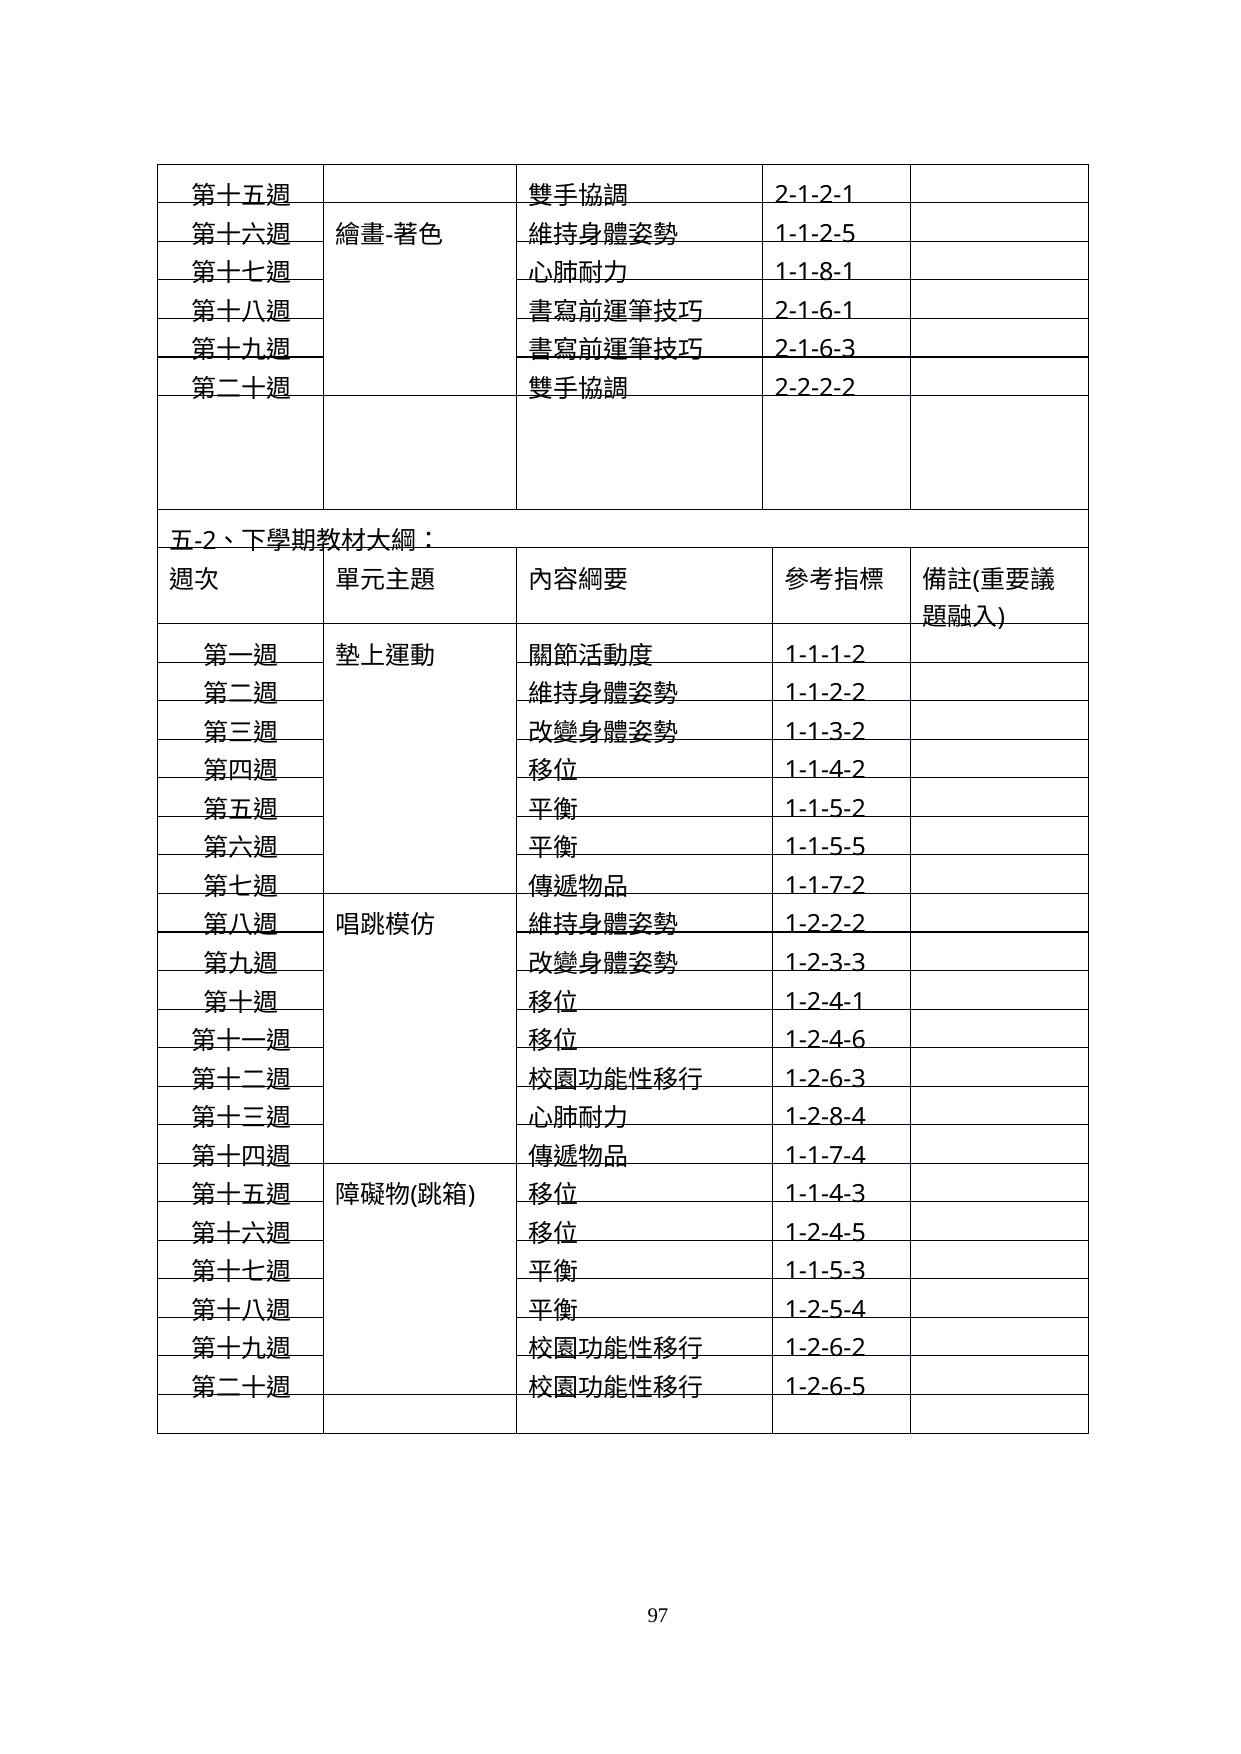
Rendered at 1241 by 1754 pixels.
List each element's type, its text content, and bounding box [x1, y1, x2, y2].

table_cell 第十六週 [158, 203, 323, 241]
table_cell 第十八週 [158, 280, 323, 318]
table_cell 平衡 [517, 1241, 772, 1278]
table_cell 維持身體姿勢 [517, 663, 772, 700]
table_cell [911, 358, 1088, 395]
table_cell 第十二週 [158, 1048, 323, 1086]
table_cell [911, 778, 1088, 816]
table_cell [773, 1395, 910, 1432]
table_cell [911, 1241, 1088, 1278]
table_cell 心肺耐力 [517, 242, 762, 279]
table_cell 週次 [158, 548, 323, 623]
table_cell 傳遞物品 [517, 855, 772, 893]
table_cell 校園功能性移行 [517, 1318, 772, 1355]
table_cell 第十週 [158, 971, 323, 1008]
table_cell [517, 1395, 772, 1432]
table_cell 1-1-5-5 [773, 817, 910, 854]
table_cell 移位 [517, 971, 772, 1008]
table_cell [911, 1318, 1088, 1355]
table_cell 雙手協調 [517, 358, 762, 395]
table_cell 校園功能性移行 [517, 1356, 772, 1394]
table_cell 第五週 [158, 778, 323, 816]
table_cell 第十九週 [158, 1318, 323, 1355]
table_cell 1-1-4-2 [773, 740, 910, 777]
table_cell 第七週 [158, 855, 323, 893]
table_cell 1-1-3-2 [773, 701, 910, 739]
table_cell 2-1-6-1 [763, 280, 910, 318]
table_cell 維持身體姿勢 [517, 894, 772, 931]
table_cell 1-2-6-5 [773, 1356, 910, 1394]
table_cell [911, 933, 1088, 970]
table_cell 1-1-1-2 [773, 624, 910, 662]
table_cell 移位 [517, 1010, 772, 1047]
table_cell [911, 663, 1088, 700]
table_cell 2-1-6-3 [763, 319, 910, 356]
table_cell [911, 203, 1088, 241]
table_cell [911, 740, 1088, 777]
table_cell 1-1-5-2 [773, 778, 910, 816]
table_cell [517, 396, 762, 508]
table_cell 傳遞物品 [517, 1125, 772, 1163]
table_cell 維持身體姿勢 [517, 203, 762, 241]
table_cell 1-2-4-1 [773, 971, 910, 1008]
table_cell 備註(重要議題融入) [911, 548, 1088, 623]
table_cell 1-1-8-1 [763, 242, 910, 279]
table_cell 1-1-7-4 [773, 1125, 910, 1163]
table_cell [911, 165, 1088, 202]
table_cell 1-1-7-2 [773, 855, 910, 893]
table_cell 心肺耐力 [517, 1087, 772, 1124]
table_cell 第二十週 [158, 358, 323, 395]
table_cell 參考指標 [773, 548, 910, 623]
table_cell 內容綱要 [517, 548, 772, 623]
table_cell 1-1-5-3 [773, 1241, 910, 1278]
table_cell [911, 1202, 1088, 1240]
table_cell 1-2-4-6 [773, 1010, 910, 1047]
table_cell 移位 [517, 1202, 772, 1240]
table_cell [911, 1279, 1088, 1317]
table_cell 1-1-4-3 [773, 1164, 910, 1201]
table_cell 第二週 [158, 663, 323, 700]
table_cell 1-2-6-3 [773, 1048, 910, 1086]
table_cell [911, 242, 1088, 279]
table_cell 第一週 [158, 624, 323, 662]
table_cell 雙手協調 [517, 165, 762, 202]
table_cell 校園功能性移行 [517, 1048, 772, 1086]
table_cell [911, 1356, 1088, 1394]
table_cell [911, 701, 1088, 739]
table_cell [911, 1164, 1088, 1201]
table_cell [911, 396, 1088, 508]
table_cell [158, 1395, 323, 1432]
table_cell 1-2-4-5 [773, 1202, 910, 1240]
table_cell 第二十週 [158, 1356, 323, 1394]
table_cell 關節活動度 [517, 624, 772, 662]
table_cell 單元主題 [324, 548, 516, 623]
table_cell 1-2-2-2 [773, 894, 910, 931]
table_cell 第十五週 [158, 165, 323, 202]
table_cell 第九週 [158, 933, 323, 970]
table_cell [911, 817, 1088, 854]
table_cell 第八週 [158, 894, 323, 931]
table_cell [911, 894, 1088, 931]
table_cell [911, 1125, 1088, 1163]
table_cell [763, 396, 910, 508]
table_cell 書寫前運筆技巧 [517, 280, 762, 318]
table_cell 第十三週 [158, 1087, 323, 1124]
table_cell 1-1-2-5 [763, 203, 910, 241]
table_cell 第十八週 [158, 1279, 323, 1317]
table_cell 改變身體姿勢 [517, 701, 772, 739]
table_cell [911, 1395, 1088, 1432]
table_cell 五-2、下學期教材大綱： [158, 510, 1088, 547]
table_cell 第十六週 [158, 1202, 323, 1240]
table_cell [911, 1087, 1088, 1124]
table_cell [911, 1010, 1088, 1047]
table_cell 繪畫-著色 [324, 203, 516, 395]
table_cell 1-2-3-3 [773, 933, 910, 970]
table_cell 第四週 [158, 740, 323, 777]
table_cell [911, 855, 1088, 893]
table_cell 唱跳模仿 [324, 894, 516, 1163]
table_cell [911, 280, 1088, 318]
table_cell 第三週 [158, 701, 323, 739]
table_cell 2-2-2-2 [763, 358, 910, 395]
table_cell 移位 [517, 1164, 772, 1201]
table_cell 改變身體姿勢 [517, 933, 772, 970]
table_cell 第十一週 [158, 1010, 323, 1047]
table_cell [324, 396, 516, 508]
table_cell 書寫前運筆技巧 [517, 319, 762, 356]
table_cell 第六週 [158, 817, 323, 854]
table_cell 平衡 [517, 1279, 772, 1317]
table_cell [158, 396, 323, 508]
table_cell [324, 165, 516, 202]
table_cell [911, 319, 1088, 356]
table_cell 2-1-2-1 [763, 165, 910, 202]
table_cell 移位 [517, 740, 772, 777]
table_cell [911, 1048, 1088, 1086]
table_cell 平衡 [517, 778, 772, 816]
table_cell 第十五週 [158, 1164, 323, 1201]
table_cell 第十七週 [158, 242, 323, 279]
table_cell [911, 971, 1088, 1008]
table_cell [324, 1395, 516, 1432]
table_cell 1-1-2-2 [773, 663, 910, 700]
table_cell 墊上運動 [324, 624, 516, 893]
table_cell 第十七週 [158, 1241, 323, 1278]
table_cell 1-2-8-4 [773, 1087, 910, 1124]
table_cell [911, 624, 1088, 662]
table_cell 1-2-5-4 [773, 1279, 910, 1317]
table_cell 障礙物(跳箱) [324, 1164, 516, 1394]
table_cell 平衡 [517, 817, 772, 854]
table_cell 1-2-6-2 [773, 1318, 910, 1355]
table_cell 第十四週 [158, 1125, 323, 1163]
table_cell 第十九週 [158, 319, 323, 356]
